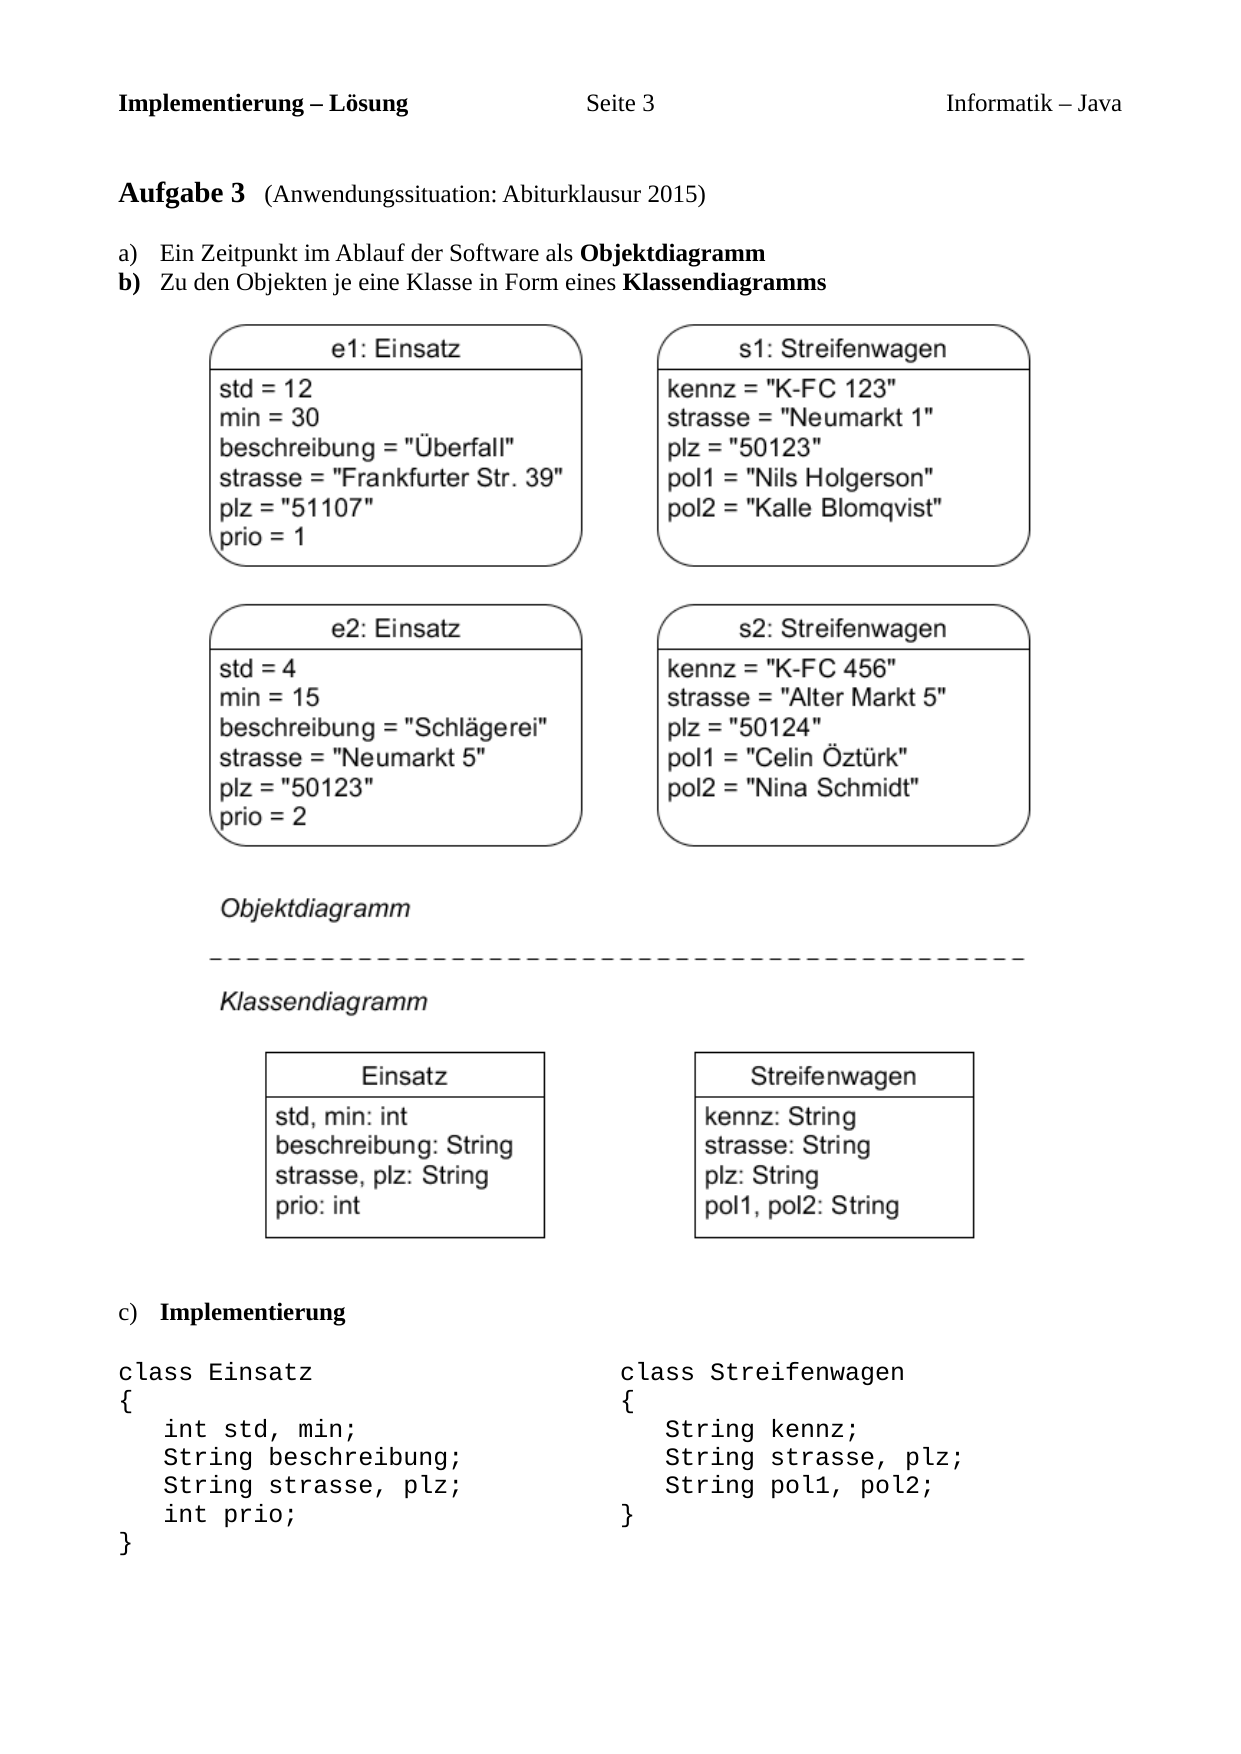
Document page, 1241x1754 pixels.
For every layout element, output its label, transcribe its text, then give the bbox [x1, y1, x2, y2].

list Implementierung [118, 1297, 1122, 1326]
list Zu den Objekten je eine Klasse in Form eines Klassendiagramms [118, 267, 1122, 295]
text Aufgabe 3 (Anwendungssituation: Abiturklausur 2015) [118, 176, 1122, 209]
picture [208, 324, 1032, 1240]
table_header class Streifenwagen { String kennz; String strasse, plz; String pol1, pol2; } [620, 1360, 1122, 1558]
list Ein Zeitpunkt im Ablauf der Software als Objektdiagramm [118, 238, 1122, 267]
table_header class Einsatz { int std, min; String beschreibung; String strasse, plz; int prio; } [118, 1360, 620, 1558]
